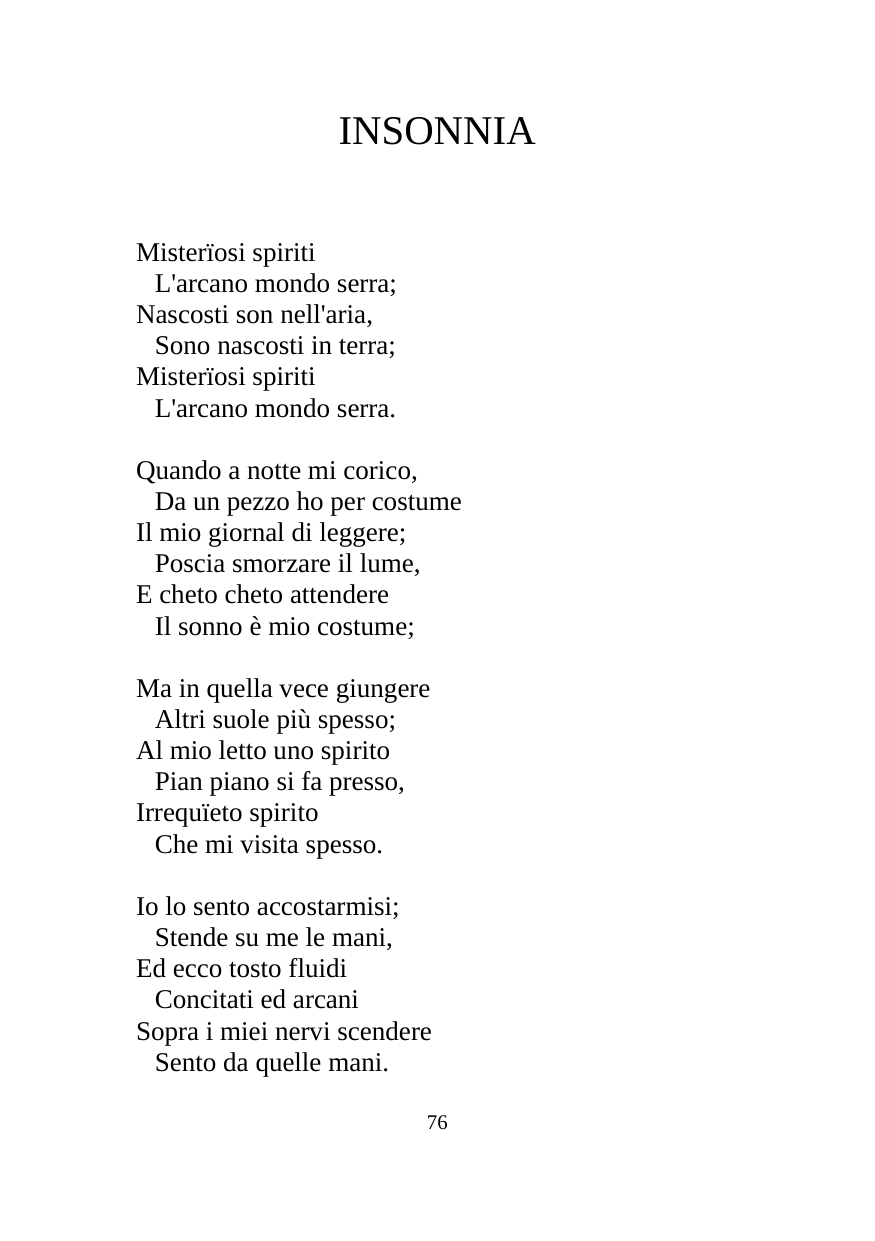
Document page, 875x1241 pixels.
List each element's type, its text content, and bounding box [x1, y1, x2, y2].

text Sono nascosti in terra; [125, 329, 768, 361]
text Misterïosi spiriti [106, 361, 768, 392]
text Stende su me le mani, [125, 921, 768, 952]
text Altri suole più spesso; [125, 703, 768, 734]
text Sento da quelle mani. [125, 1046, 768, 1077]
text Da un pezzo ho per costume [125, 485, 768, 516]
text Che mi visita spesso. [125, 828, 768, 859]
text Concitati ed arcani [125, 983, 768, 1014]
text E cheto cheto attendere [106, 578, 768, 610]
text L'arcano mondo serra; [125, 267, 768, 298]
text Irrequïeto spirito [106, 797, 768, 828]
text Quando a notte mi corico, [106, 454, 768, 485]
text Poscia smorzare il lume, [125, 547, 768, 578]
text Sopra i miei nervi scendere [106, 1014, 768, 1046]
text Il mio giornal di leggere; [106, 516, 768, 547]
text Al mio letto uno spirito [106, 734, 768, 765]
text Io lo sento accostarmisi; [106, 890, 768, 921]
text Ma in quella vece giungere [106, 672, 768, 703]
text L'arcano mondo serra. [125, 392, 768, 423]
text Misterïosi spiriti [106, 236, 768, 267]
text Nascosti son nell'aria, [106, 298, 768, 329]
text Ed ecco tosto fluidi [106, 952, 768, 983]
text Pian piano si fa presso, [125, 765, 768, 797]
text Il sonno è mio costume; [125, 610, 768, 641]
subtitle INSONNIA [106, 106, 768, 153]
